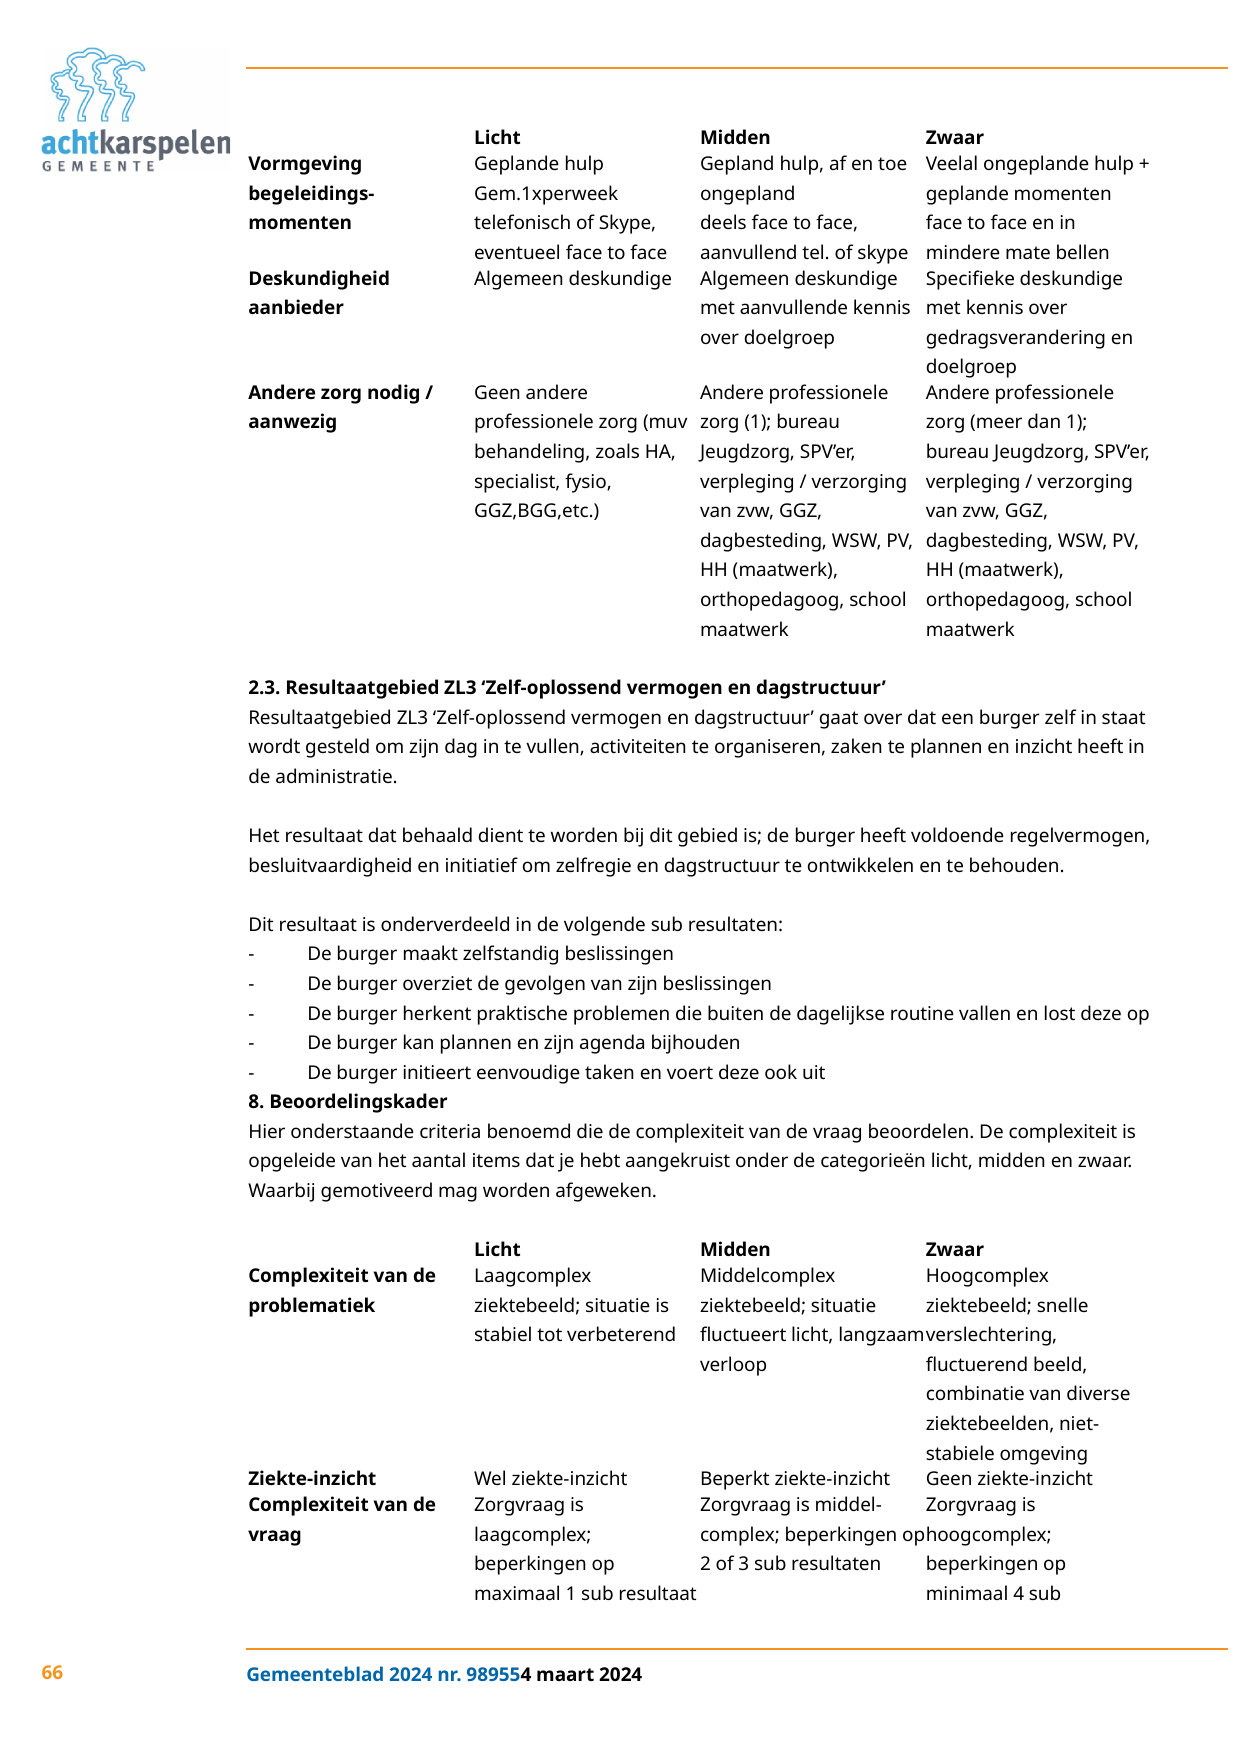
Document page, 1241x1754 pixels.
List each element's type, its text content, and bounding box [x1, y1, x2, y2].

table_header Licht [474, 1237, 700, 1262]
list De burger maakt zelfstandig beslissingen [248, 941, 1152, 966]
table_cell Zorgvraag is middel- complex; beperkingen op 2 of 3 sub resultaten [700, 1491, 926, 1606]
list De burger kan plannen en zijn agenda bijhouden [248, 1029, 1152, 1055]
table_cell Veelal ongeplande hulp + geplande momenten face to face en in mindere mate bellen [926, 150, 1152, 265]
table_cell Beperkt ziekte-inzicht [700, 1466, 926, 1491]
text Hier onderstaande criteria benoemd die de complexiteit van de vraag beoordelen. De complexiteit is opgeleide van het aantal items dat je hebt aangekruist onder de categorieën licht, midden en zwaar. Waarbij gemotiveerd mag worden afgeweken. [248, 1118, 1152, 1203]
table_cell Middelcomplex ziektebeeld; situatie fluctueert licht, langzaam verloop [700, 1262, 926, 1466]
table_cell Vormgeving begeleidings- momenten [248, 150, 474, 265]
text Dit resultaat is onderverdeeld in de volgende sub resultaten: [248, 911, 1152, 937]
table_header [248, 1237, 474, 1262]
table_header [248, 125, 474, 150]
list De burger overziet de gevolgen van zijn beslissingen [248, 970, 1152, 996]
table_cell Algemeen deskundige met aanvullende kennis over doelgroep [700, 265, 926, 379]
table_cell Complexiteit van de vraag [248, 1491, 474, 1606]
table_header Zwaar [926, 1237, 1152, 1262]
table_cell Ziekte-inzicht [248, 1466, 474, 1491]
text 8. Beoordelingskader [248, 1088, 1152, 1114]
text 2.3. Resultaatgebied ZL3 ‘Zelf-oplossend vermogen en dagstructuur’ [248, 674, 1152, 700]
picture [41, 47, 231, 172]
table_cell Hoogcomplex ziektebeeld; snelle verslechtering, fluctuerend beeld, combinatie van diverse ziektebeelden, niet-stabiele omgeving [926, 1262, 1152, 1466]
table_cell Geen ziekte-inzicht [926, 1466, 1152, 1491]
table_cell Andere zorg nodig / aanwezig [248, 379, 474, 642]
table_cell Andere professionele zorg (1); bureau Jeugdzorg, SPV’er, verpleging / verzorging van zvw, GGZ, dagbesteding, WSW, PV, HH (maatwerk), orthopedagoog, school maatwerk [700, 379, 926, 642]
table_cell Geen andere professionele zorg (muv behandeling, zoals HA, specialist, fysio, GGZ,BGG,etc.) [474, 379, 700, 642]
text Resultaatgebied ZL3 ‘Zelf-oplossend vermogen en dagstructuur’ gaat over dat een burger zelf in staat wordt gesteld om zijn dag in te vullen, activiteiten te organiseren, zaken te plannen en inzicht heeft in de administratie. [248, 704, 1152, 789]
list De burger herkent praktische problemen die buiten de dagelijkse routine vallen en lost deze op [248, 1000, 1152, 1026]
table_cell Geplande hulp Gem.1xperweek telefonisch of Skype, eventueel face to face [474, 150, 700, 265]
table_cell Deskundigheid aanbieder [248, 265, 474, 379]
table_cell Zorgvraag is hoogcomplex; beperkingen op minimaal 4 sub [926, 1491, 1152, 1606]
table_cell Complexiteit van de problematiek [248, 1262, 474, 1466]
table_header Midden [700, 125, 926, 150]
table_cell Laagcomplex ziektebeeld; situatie is stabiel tot verbeterend [474, 1262, 700, 1466]
table_cell Zorgvraag is laagcomplex; beperkingen op maximaal 1 sub resultaat [474, 1491, 700, 1606]
table_header Zwaar [926, 125, 1152, 150]
table_cell Andere professionele zorg (meer dan 1); bureau Jeugdzorg, SPV’er, verpleging / verzorging van zvw, GGZ, dagbesteding, WSW, PV, HH (maatwerk), orthopedagoog, school maatwerk [926, 379, 1152, 642]
table_cell Wel ziekte-inzicht [474, 1466, 700, 1491]
table_cell Algemeen deskundige [474, 265, 700, 379]
table_cell Gepland hulp, af en toe ongepland deels face to face, aanvullend tel. of skype [700, 150, 926, 265]
table_header Midden [700, 1237, 926, 1262]
text Het resultaat dat behaald dient te worden bij dit gebied is; de burger heeft voldoende regelvermogen, besluitvaardigheid en initiatief om zelfregie en dagstructuur te ontwikkelen en te behouden. [248, 822, 1152, 878]
list De burger initieert eenvoudige taken en voert deze ook uit [248, 1059, 1152, 1085]
table_cell Specifieke deskundige met kennis over gedragsverandering en doelgroep [926, 265, 1152, 379]
table_header Licht [474, 125, 700, 150]
